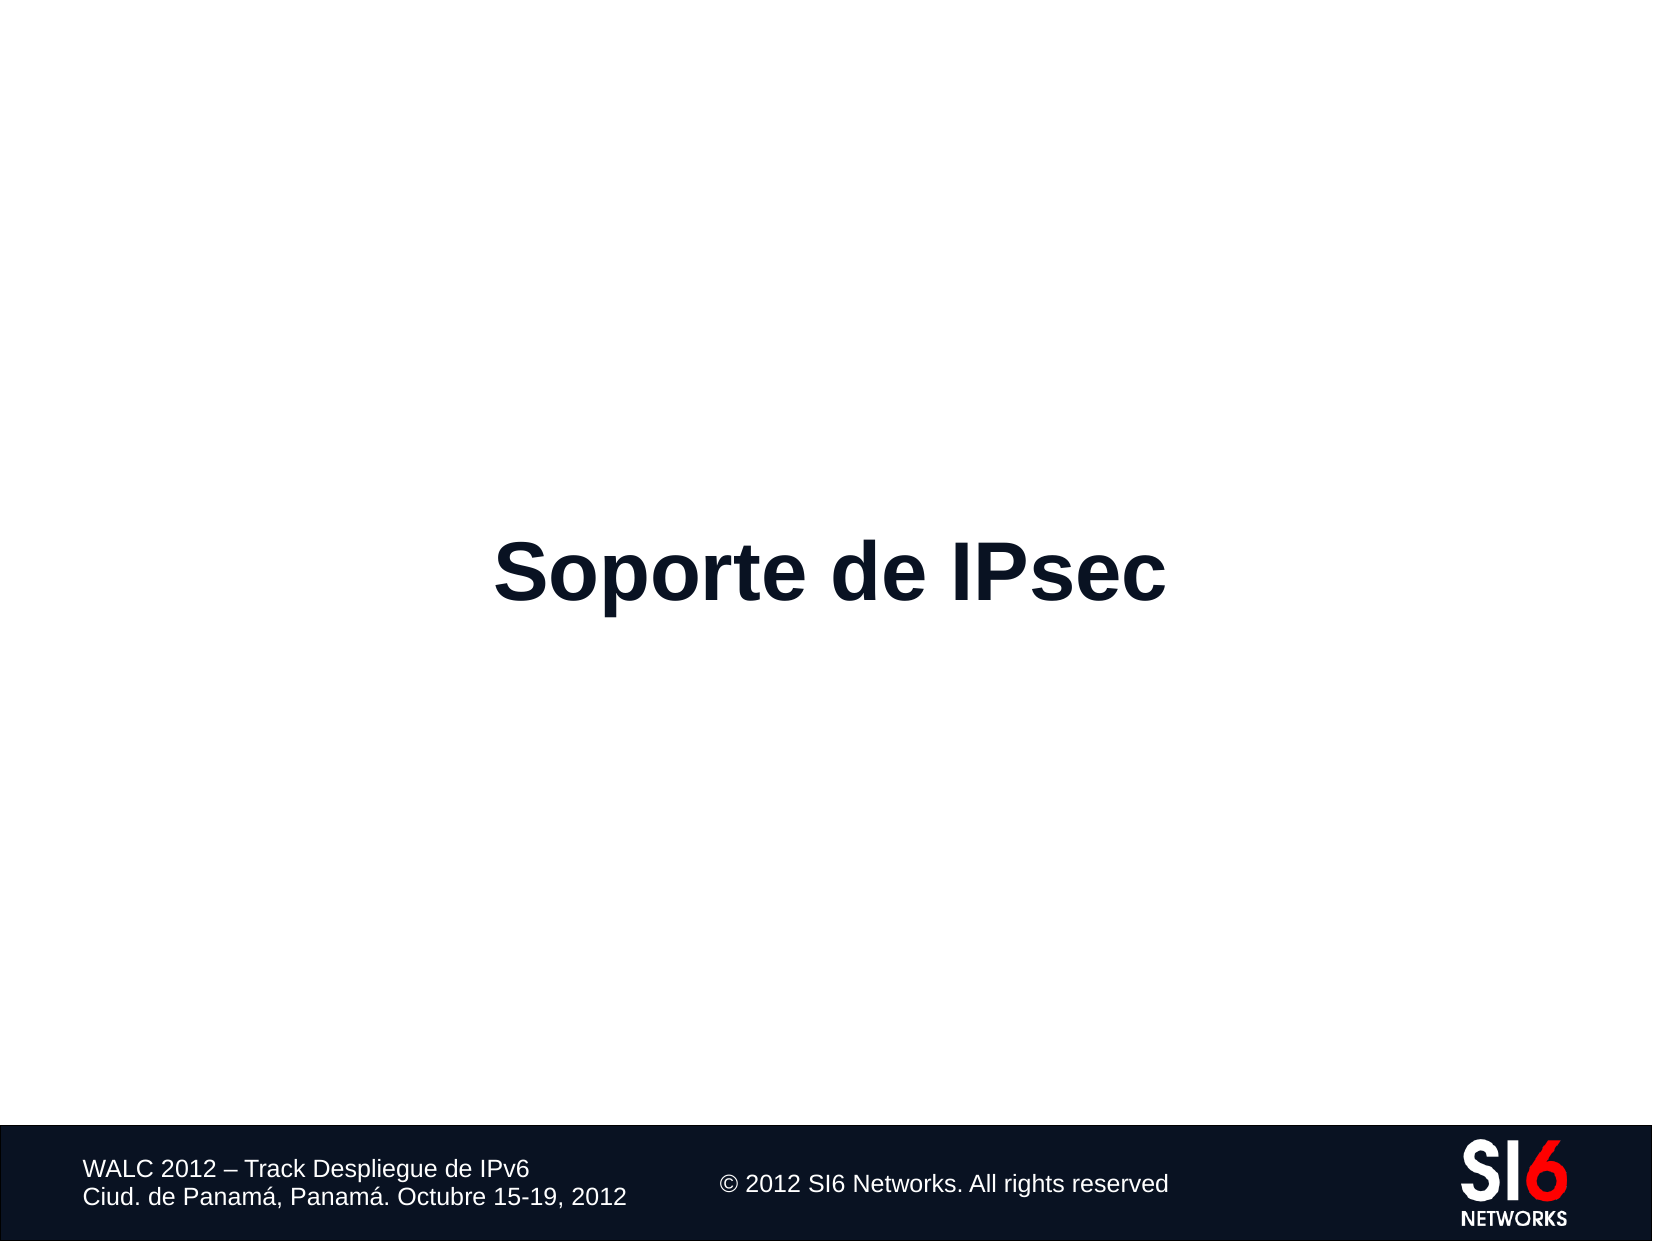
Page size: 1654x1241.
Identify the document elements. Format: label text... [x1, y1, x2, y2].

title Soporte de IPsec [86, 467, 1576, 676]
picture [1461, 1139, 1567, 1226]
